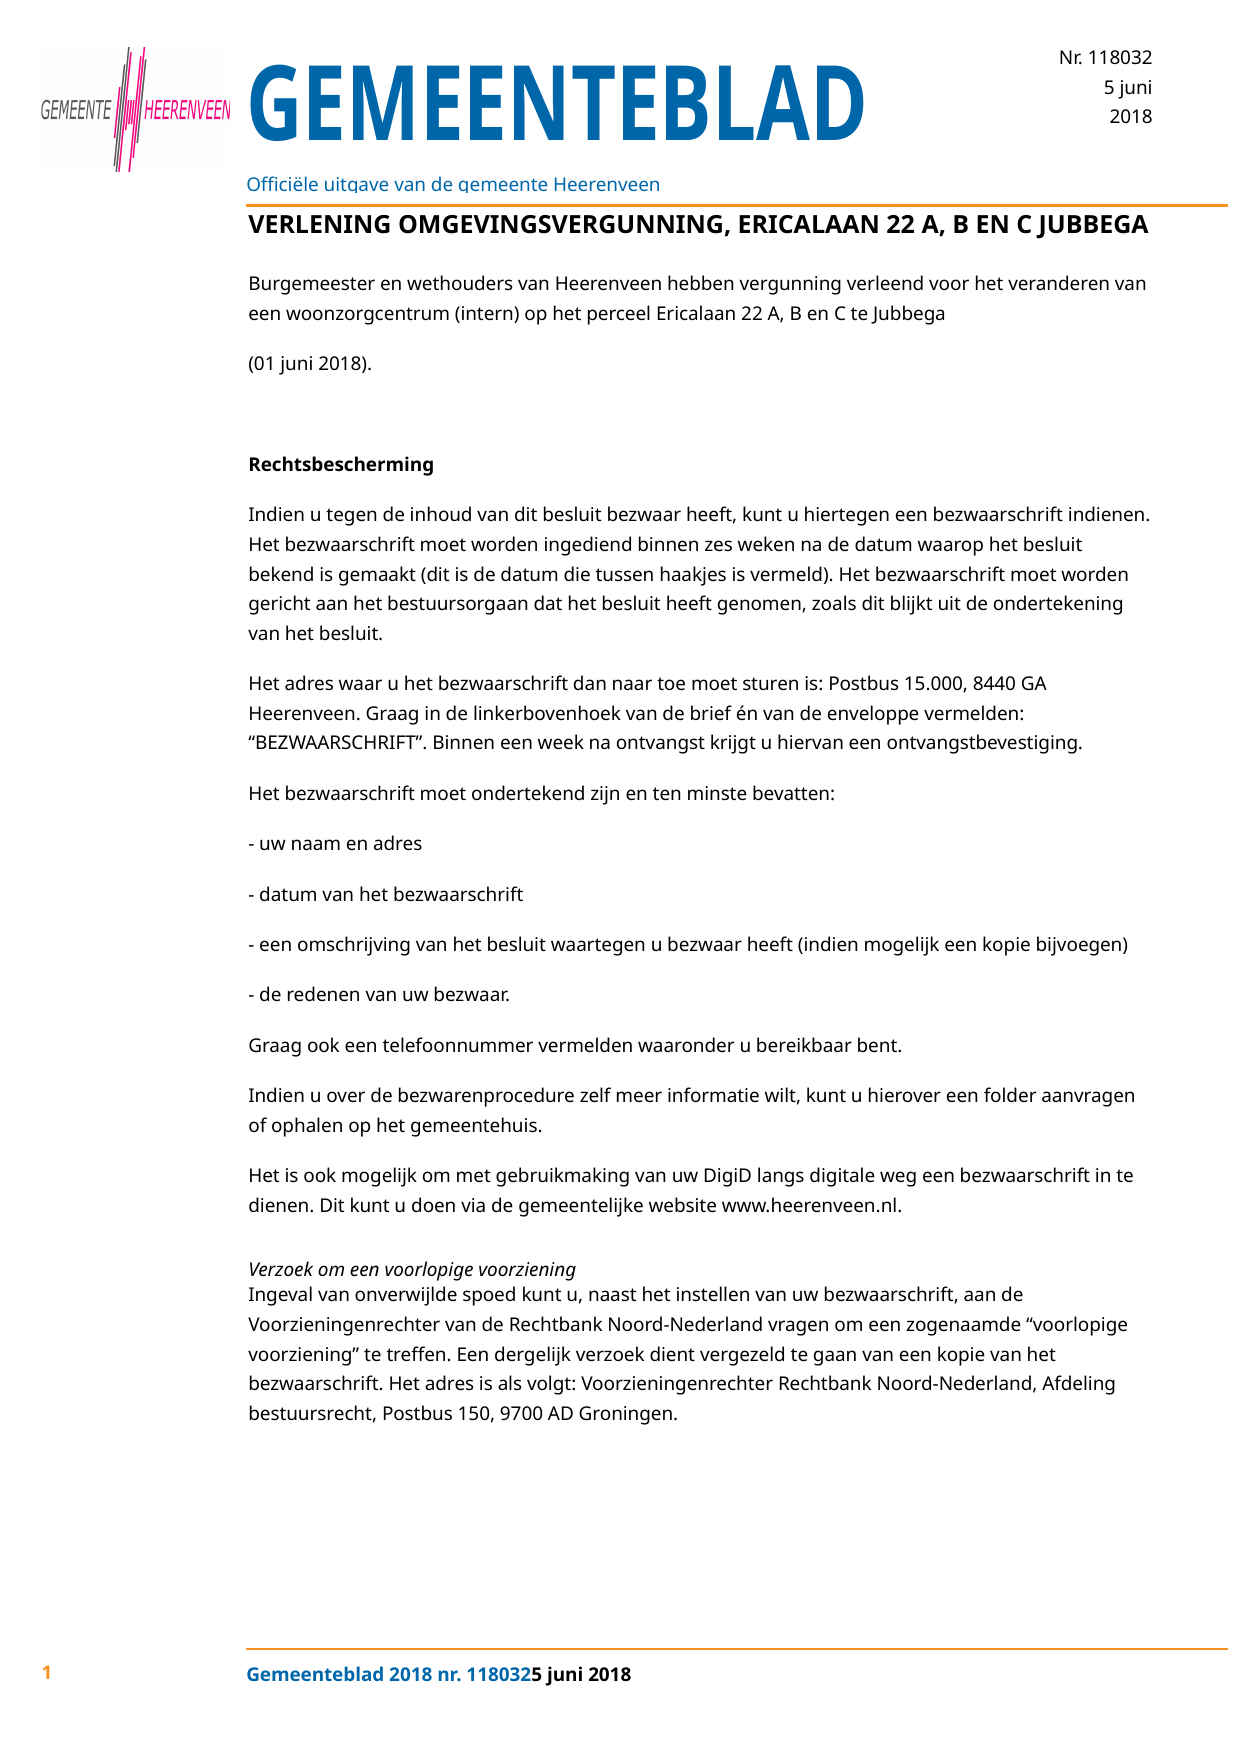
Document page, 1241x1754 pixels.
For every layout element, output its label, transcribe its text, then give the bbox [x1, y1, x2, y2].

text - een omschrijving van het besluit waartegen u bezwaar heeft (indien mogelijk een kopie bijvoegen) [248, 931, 1152, 957]
text Het bezwaarschrift moet ondertekend zijn en ten minste bevatten: [248, 780, 1152, 806]
text - uw naam en adres [248, 830, 1152, 856]
text Het adres waar u het bezwaarschrift dan naar toe moet sturen is: Postbus 15.000, 8440 GA Heerenveen. Graag in de linkerbovenhoek van de brief én van de enveloppe vermelden: “BEZWAARSCHRIFT”. Binnen een week na ontvangst krijgt u hiervan een ontvangstbevestiging. [248, 670, 1152, 755]
text (01 juni 2018). [248, 350, 1152, 376]
text Burgemeester en wethouders van Heerenveen hebben vergunning verleend voor het veranderen van een woonzorgcentrum (intern) op het perceel Ericalaan 22 A, B en C te Jubbega [248, 270, 1152, 326]
text Rechtsbescherming [248, 451, 1152, 477]
text Graag ook een telefoonnummer vermelden waaronder u bereikbaar bent. [248, 1032, 1152, 1058]
text Indien u tegen de inhoud van dit besluit bezwaar heeft, kunt u hiertegen een bezwaarschrift indienen. Het bezwaarschrift moet worden ingediend binnen zes weken na de datum waarop het besluit bekend is gemaakt (dit is de datum die tussen haakjes is vermeld). Het bezwaarschrift moet worden gericht aan het bestuursorgaan dat het besluit heeft genomen, zoals dit blijkt uit de ondertekening van het besluit. [248, 502, 1152, 646]
text Het is ook mogelijk om met gebruikmaking van uw DigiD langs digitale weg een bezwaarschrift in te dienen. Dit kunt u doen via de gemeentelijke website www.heerenveen.nl. [248, 1162, 1152, 1218]
text Verzoek om een voorlopige voorziening [248, 1256, 1152, 1282]
text - datum van het bezwaarschrift [248, 881, 1152, 906]
picture [41, 47, 231, 172]
text Indien u over de bezwarenprocedure zelf meer informatie wilt, kunt u hierover een folder aanvragen of ophalen op het gemeentehuis. [248, 1082, 1152, 1138]
text Ingeval van onverwijlde spoed kunt u, naast het instellen van uw bezwaarschrift, aan de Voorzieningenrechter van de Rechtbank Noord-Nederland vragen om een zogenaamde “voorlopige voorziening” te treffen. Een dergelijk verzoek dient vergezeld te gaan van een kopie van het bezwaarschrift. Het adres is als volgt: Voorzieningenrechter Rechtbank Noord-Nederland, Afdeling bestuursrecht, Postbus 150, 9700 AD Groningen. [248, 1282, 1152, 1426]
text VERLENING OMGEVINGSVERGUNNING, ERICALAAN 22 A, B EN C JUBBEGA [248, 207, 1152, 241]
text - de redenen van uw bezwaar. [248, 982, 1152, 1007]
